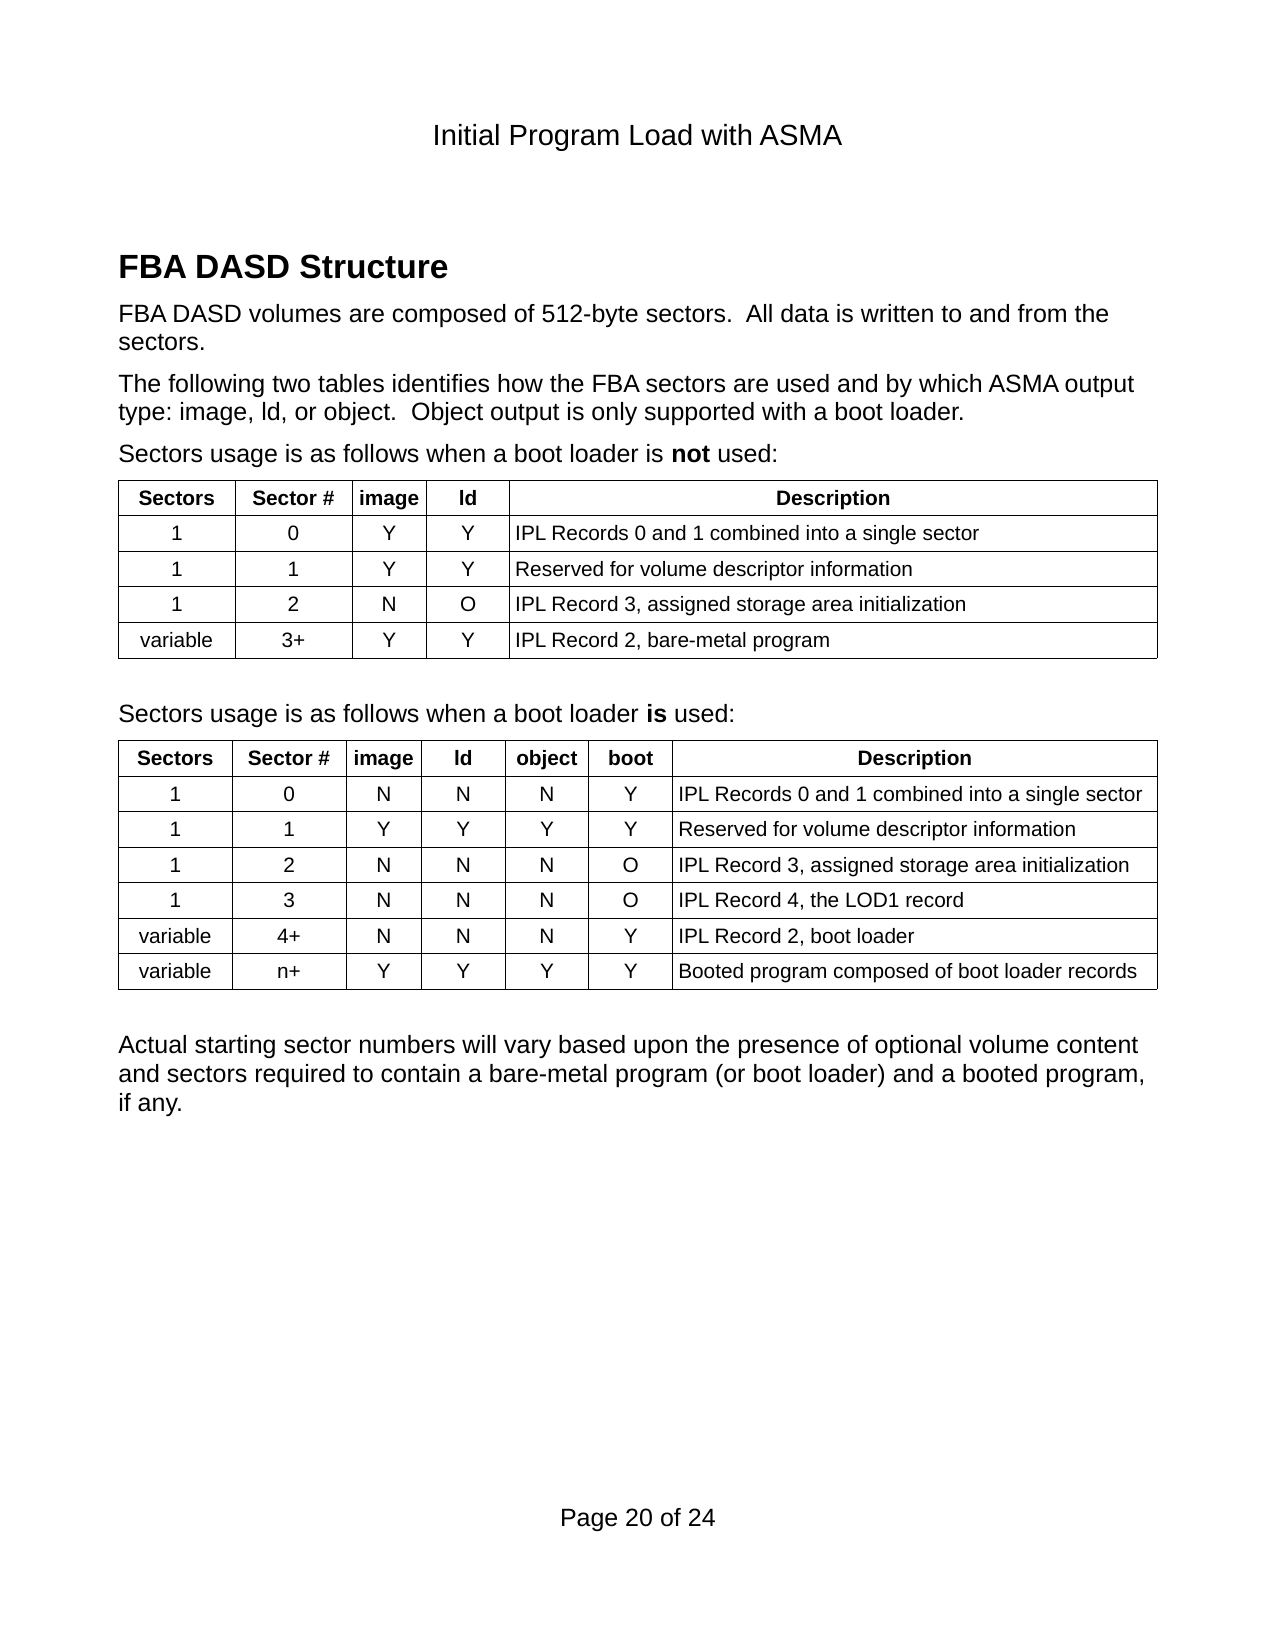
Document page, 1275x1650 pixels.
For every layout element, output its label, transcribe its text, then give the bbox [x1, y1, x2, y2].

table_header boot [589, 741, 672, 776]
table_cell N [506, 919, 588, 953]
table_cell 1 [119, 516, 235, 551]
table_cell 1 [119, 777, 232, 811]
table_cell n+ [233, 954, 346, 989]
table_cell Y [353, 623, 426, 657]
table_cell N [506, 883, 588, 918]
table_header ld [422, 741, 505, 776]
table_cell Y [422, 812, 505, 847]
table_cell variable [119, 623, 235, 657]
table_cell IPL Record 4, the LOD1 record [673, 883, 1157, 918]
table_cell Reserved for volume descriptor information [673, 812, 1157, 847]
table_header ld [427, 481, 509, 515]
table_cell N [506, 777, 588, 811]
table_header Sectors [119, 481, 235, 515]
table_cell 3+ [236, 623, 352, 657]
table_cell variable [119, 954, 232, 989]
table_header Sectors [119, 741, 232, 776]
table_cell IPL Records 0 and 1 combined into a single sector [510, 516, 1157, 551]
text Sectors usage is as follows when a boot loader is not used: [118, 438, 1157, 467]
table_cell N [422, 883, 505, 918]
table_cell N [422, 919, 505, 953]
table_header image [353, 481, 426, 515]
table_cell O [427, 587, 509, 622]
table_cell IPL Record 3, assigned storage area initialization [673, 848, 1157, 882]
table_cell 1 [119, 587, 235, 622]
table_cell 1 [119, 848, 232, 882]
table_cell 1 [233, 812, 346, 847]
table_cell Y [427, 516, 509, 551]
table_cell 3 [233, 883, 346, 918]
table_cell Y [506, 812, 588, 847]
text Actual starting sector numbers will vary based upon the presence of optional volume content and sectors required to contain a bare-metal program (or boot loader) and a booted program, if any. [118, 1030, 1157, 1116]
table_cell Y [589, 812, 672, 847]
table_cell N [347, 883, 421, 918]
subtitle FBA DASD Structure [118, 247, 1157, 286]
table_cell Y [427, 623, 509, 657]
table_header Description [510, 481, 1157, 515]
table_cell N [353, 587, 426, 622]
table_cell 0 [236, 516, 352, 551]
table_cell Reserved for volume descriptor information [510, 552, 1157, 586]
table_header Description [673, 741, 1157, 776]
table_cell 2 [233, 848, 346, 882]
table_cell Y [347, 954, 421, 989]
table_cell N [422, 777, 505, 811]
table_cell 4+ [233, 919, 346, 953]
table_cell 1 [119, 552, 235, 586]
table_cell Y [353, 516, 426, 551]
table_cell Y [589, 919, 672, 953]
table_cell N [347, 777, 421, 811]
table_cell 1 [119, 812, 232, 847]
table_cell Y [422, 954, 505, 989]
table_cell Y [353, 552, 426, 586]
table_cell Y [347, 812, 421, 847]
table_cell 1 [236, 552, 352, 586]
table_header Sector # [236, 481, 352, 515]
table_cell variable [119, 919, 232, 953]
table_header Sector # [233, 741, 346, 776]
text FBA DASD volumes are composed of 512-byte sectors. All data is written to and from the sectors. [118, 298, 1157, 356]
table_cell 2 [236, 587, 352, 622]
text Sectors usage is as follows when a boot loader is used: [118, 699, 1157, 727]
table_cell IPL Records 0 and 1 combined into a single sector [673, 777, 1157, 811]
table_cell Y [427, 552, 509, 586]
table_cell Y [589, 777, 672, 811]
table_header image [347, 741, 421, 776]
table_cell IPL Record 2, bare-metal program [510, 623, 1157, 657]
table_cell Y [589, 954, 672, 989]
table_cell Booted program composed of boot loader records [673, 954, 1157, 989]
table_cell N [422, 848, 505, 882]
table_cell N [506, 848, 588, 882]
text The following two tables identifies how the FBA sectors are used and by which ASMA output type: image, ld, or object. Object output is only supported with a boot loader. [118, 368, 1157, 426]
table_cell 1 [119, 883, 232, 918]
table_cell O [589, 848, 672, 882]
table_cell N [347, 919, 421, 953]
table_cell Y [506, 954, 588, 989]
table_cell 0 [233, 777, 346, 811]
table_cell IPL Record 3, assigned storage area initialization [510, 587, 1157, 622]
table_header object [506, 741, 588, 776]
table_cell N [347, 848, 421, 882]
table_cell O [589, 883, 672, 918]
table_cell IPL Record 2, boot loader [673, 919, 1157, 953]
